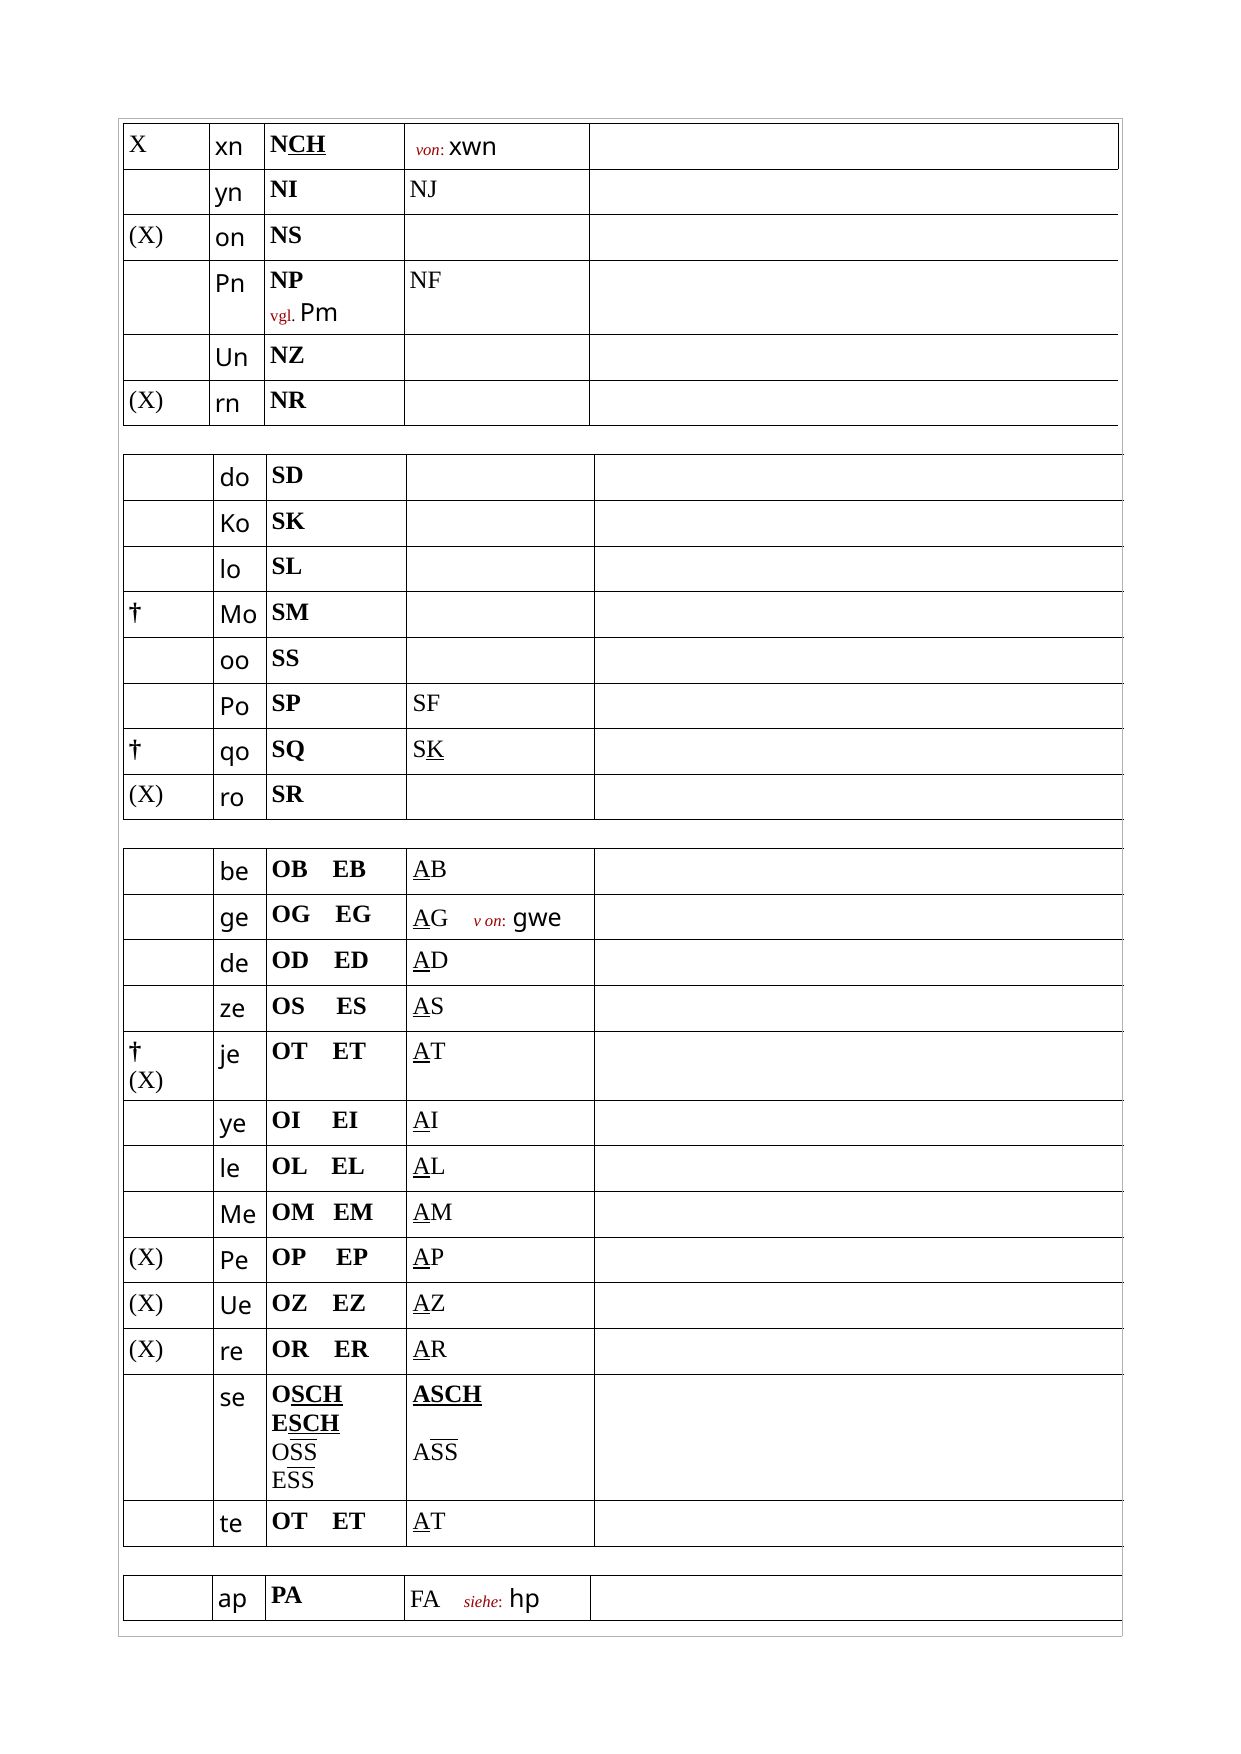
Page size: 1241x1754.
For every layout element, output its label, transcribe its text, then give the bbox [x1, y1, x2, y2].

table_cell Mo [214, 592, 266, 637]
table_header SD [267, 455, 406, 500]
table_cell [595, 729, 1122, 774]
table_cell OG EG [267, 895, 406, 939]
table_cell Pe [214, 1238, 266, 1282]
table_cell [595, 1329, 1122, 1373]
table_cell [124, 895, 213, 939]
table_cell NR [265, 381, 404, 425]
table_cell lo [214, 547, 266, 591]
table_header be [214, 849, 266, 894]
table_cell rn [210, 381, 264, 425]
table_cell Ko [214, 501, 266, 546]
table_cell AS [407, 986, 594, 1031]
table_cell [407, 638, 594, 682]
table_cell (X) [124, 1329, 213, 1373]
table_cell yn [210, 170, 264, 214]
table_cell [595, 775, 1122, 819]
table_cell OI EI [267, 1101, 406, 1145]
table_header [591, 1576, 1122, 1620]
table_cell AR [407, 1329, 594, 1373]
table_cell [590, 335, 1118, 380]
table_cell de [214, 940, 266, 985]
table_cell [124, 1375, 213, 1500]
table_cell (X) [124, 1283, 213, 1328]
table_cell qo [214, 729, 266, 774]
table_cell NI [265, 170, 404, 214]
table_header do [214, 455, 266, 500]
table_cell NZ [265, 335, 404, 380]
table_header [124, 849, 213, 894]
table_cell OR ER [267, 1329, 406, 1373]
table_header OB EB [267, 849, 406, 894]
table_cell AP [407, 1238, 594, 1282]
table_cell NP vgl. Pm [265, 261, 404, 334]
table_cell SF [407, 684, 594, 728]
table_cell SS [267, 638, 406, 682]
table_cell † [124, 592, 213, 637]
table_header FA siehe: hp [405, 1576, 590, 1620]
table_cell [124, 1101, 213, 1145]
table_cell AI [407, 1101, 594, 1145]
table_cell [595, 1101, 1122, 1145]
table_cell te [214, 1501, 266, 1546]
table_cell [407, 547, 594, 591]
table_cell [405, 335, 589, 380]
table_cell ze [214, 986, 266, 1031]
table_cell xn [210, 124, 264, 168]
table_cell [595, 1501, 1122, 1546]
table_cell SL [267, 547, 406, 591]
table_header [407, 455, 594, 500]
table_cell OT ET [267, 1032, 406, 1100]
table_cell OS ES [267, 986, 406, 1031]
table_cell [124, 501, 213, 546]
table_cell (X) [124, 775, 213, 819]
table_cell NJ [405, 170, 589, 214]
table_cell ye [214, 1101, 266, 1145]
table_header ap [213, 1576, 265, 1620]
table_cell le [214, 1146, 266, 1191]
table_cell [595, 940, 1122, 985]
table_cell NCH [265, 124, 404, 168]
table_cell (X) [124, 215, 209, 260]
table_cell SK [407, 729, 594, 774]
table_cell ge [214, 895, 266, 939]
table_cell [590, 381, 1118, 425]
table_cell [124, 638, 213, 682]
table_cell † (X) [124, 1032, 213, 1100]
table_cell [595, 547, 1122, 591]
table_cell SM [267, 592, 406, 637]
table_cell [595, 684, 1122, 728]
table_cell ro [214, 775, 266, 819]
table_cell [124, 1501, 213, 1546]
table_cell AM [407, 1192, 594, 1237]
table_cell [595, 1283, 1122, 1328]
table_cell [595, 1032, 1122, 1100]
table_cell [407, 501, 594, 546]
table_cell on [210, 215, 264, 260]
table_cell [124, 684, 213, 728]
table_cell [595, 895, 1122, 939]
table_cell AG v on: gwe [407, 895, 594, 939]
table_cell AT [407, 1501, 594, 1546]
table_cell [590, 261, 1118, 334]
table_cell [590, 124, 1118, 168]
table_cell [124, 335, 209, 380]
table_cell [595, 592, 1122, 637]
table_cell [407, 592, 594, 637]
table_cell NS [265, 215, 404, 260]
table_cell NF [405, 261, 589, 334]
table_header [595, 849, 1122, 894]
table_header PA [266, 1576, 404, 1620]
table_cell [595, 1375, 1122, 1500]
table_cell Ue [214, 1283, 266, 1328]
table_cell Pn [210, 261, 264, 334]
table_cell SQ [267, 729, 406, 774]
table_cell [595, 1192, 1122, 1237]
table_cell [124, 986, 213, 1031]
table_cell AZ [407, 1283, 594, 1328]
table_cell OP EP [267, 1238, 406, 1282]
table_cell von: xwn [405, 124, 589, 168]
table_cell [124, 170, 209, 214]
table_header AB [407, 849, 594, 894]
table_cell OM EM [267, 1192, 406, 1237]
table_header [124, 1576, 212, 1620]
table_cell AD [407, 940, 594, 985]
table_cell [595, 638, 1122, 682]
table_cell Un [210, 335, 264, 380]
table_cell [124, 940, 213, 985]
table_cell OD ED [267, 940, 406, 985]
table_cell [124, 547, 213, 591]
table_cell [124, 1192, 213, 1237]
table_cell ASCH ASS [407, 1375, 594, 1500]
table_header [595, 455, 1122, 500]
table_cell AT [407, 1032, 594, 1100]
table_cell [590, 215, 1118, 260]
table_cell [595, 501, 1122, 546]
table_cell OSCH ESCH OSS ESS [267, 1375, 406, 1500]
table_cell [595, 1146, 1122, 1191]
table_cell [405, 215, 589, 260]
table_cell SR [267, 775, 406, 819]
table_cell X [124, 124, 209, 168]
table_cell Po [214, 684, 266, 728]
table_cell re [214, 1329, 266, 1373]
table_cell je [214, 1032, 266, 1100]
table_cell (X) [124, 381, 209, 425]
table_cell OL EL [267, 1146, 406, 1191]
table_cell † [124, 729, 213, 774]
table_header [124, 455, 213, 500]
table_cell AL [407, 1146, 594, 1191]
table_cell [590, 170, 1118, 214]
table_cell [124, 261, 209, 334]
table_cell [405, 381, 589, 425]
table_cell [595, 1238, 1122, 1282]
table_cell oo [214, 638, 266, 682]
table_cell OZ EZ [267, 1283, 406, 1328]
table_cell [407, 775, 594, 819]
table_cell Me [214, 1192, 266, 1237]
table_cell SK [267, 501, 406, 546]
table_cell se [214, 1375, 266, 1500]
table_cell [124, 1146, 213, 1191]
table_cell SP [267, 684, 406, 728]
table_cell (X) [124, 1238, 213, 1282]
table_cell OT ET [267, 1501, 406, 1546]
table_cell [595, 986, 1122, 1031]
